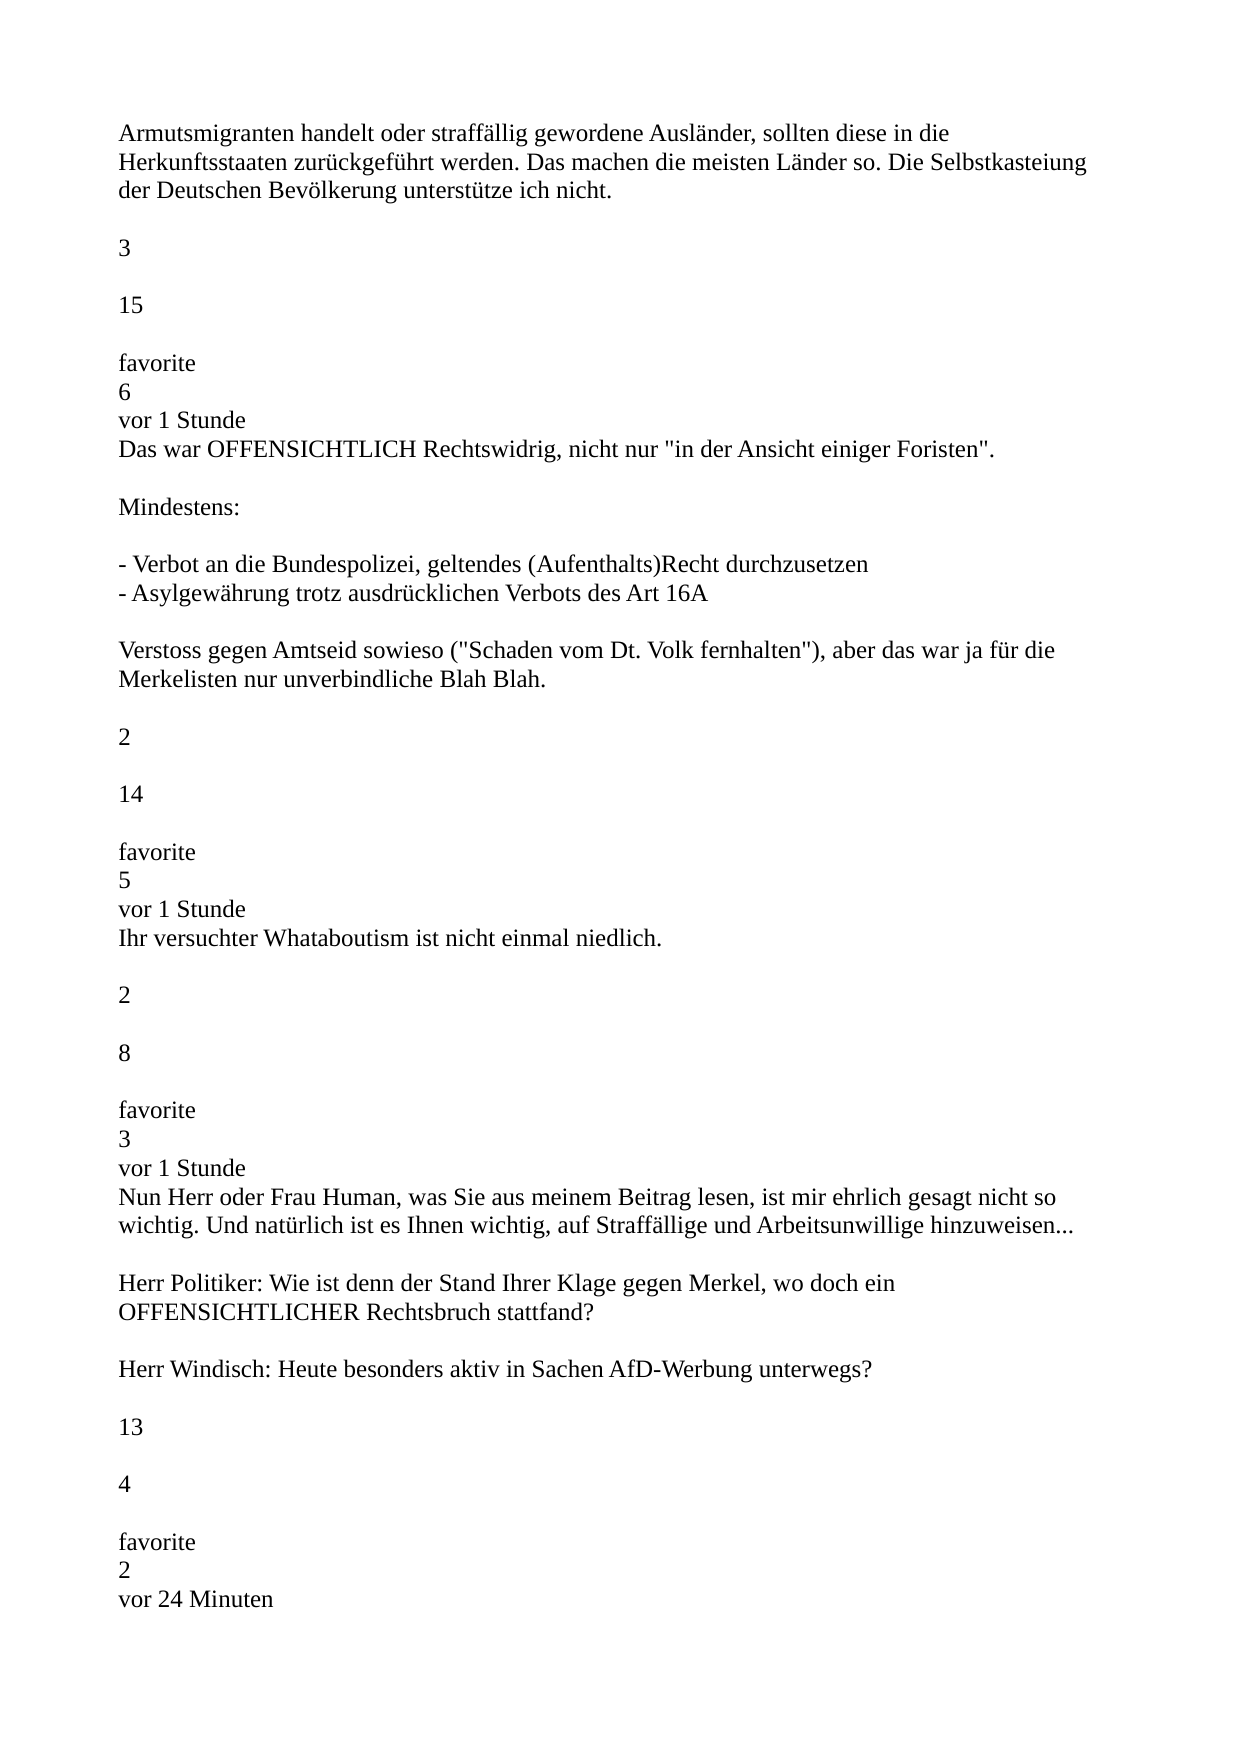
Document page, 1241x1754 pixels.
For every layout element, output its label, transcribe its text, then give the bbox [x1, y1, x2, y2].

text Herr Politiker: Wie ist denn der Stand Ihrer Klage gegen Merkel, wo doch ein OFFENSICHTLICHER Rechtsbruch stattfand? [118, 1268, 1122, 1326]
text 2 [118, 981, 1122, 1009]
text Herr Windisch: Heute besonders aktiv in Sachen AfD-Werbung unterwegs? [118, 1354, 1122, 1383]
text 4 [118, 1469, 1122, 1498]
text 3 [118, 1124, 1122, 1153]
text 8 [118, 1038, 1122, 1067]
text vor 1 Stunde [118, 894, 1122, 923]
text Nun Herr oder Frau Human, was Sie aus meinem Beitrag lesen, ist mir ehrlich gesagt nicht so wichtig. Und natürlich ist es Ihnen wichtig, auf Straffällige und Arbeitsunwillige hinzuweisen... [118, 1182, 1122, 1239]
text Das war OFFENSICHTLICH Rechtswidrig, nicht nur "in der Ansicht einiger Foristen". [118, 434, 1122, 463]
text 2 [118, 1556, 1122, 1584]
text vor 1 Stunde [118, 1153, 1122, 1182]
text favorite [118, 1527, 1122, 1556]
text 5 [118, 866, 1122, 894]
text - Asylgewährung trotz ausdrücklichen Verbots des Art 16A [118, 578, 1122, 607]
text vor 1 Stunde [118, 406, 1122, 434]
text - Verbot an die Bundespolizei, geltendes (Aufenthalts)Recht durchzusetzen [118, 549, 1122, 578]
text favorite [118, 1096, 1122, 1124]
text 13 [118, 1412, 1122, 1441]
text favorite [118, 348, 1122, 377]
text Ihr versuchter Whataboutism ist nicht einmal niedlich. [118, 923, 1122, 952]
text vor 24 Minuten [118, 1584, 1122, 1613]
text 15 [118, 291, 1122, 319]
text favorite [118, 837, 1122, 866]
text 14 [118, 779, 1122, 808]
text 2 [118, 722, 1122, 751]
text Armutsmigranten handelt oder straffällig gewordene Ausländer, sollten diese in die Herkunftsstaaten zurückgeführt werden. Das machen die meisten Länder so. Die Selbstkasteiung der Deutschen Bevölkerung unterstütze ich nicht. [118, 118, 1122, 204]
text 3 [118, 233, 1122, 262]
text 6 [118, 377, 1122, 406]
text Verstoss gegen Amtseid sowieso ("Schaden vom Dt. Volk fernhalten"), aber das war ja für die Merkelisten nur unverbindliche Blah Blah. [118, 636, 1122, 693]
text Mindestens: [118, 492, 1122, 521]
